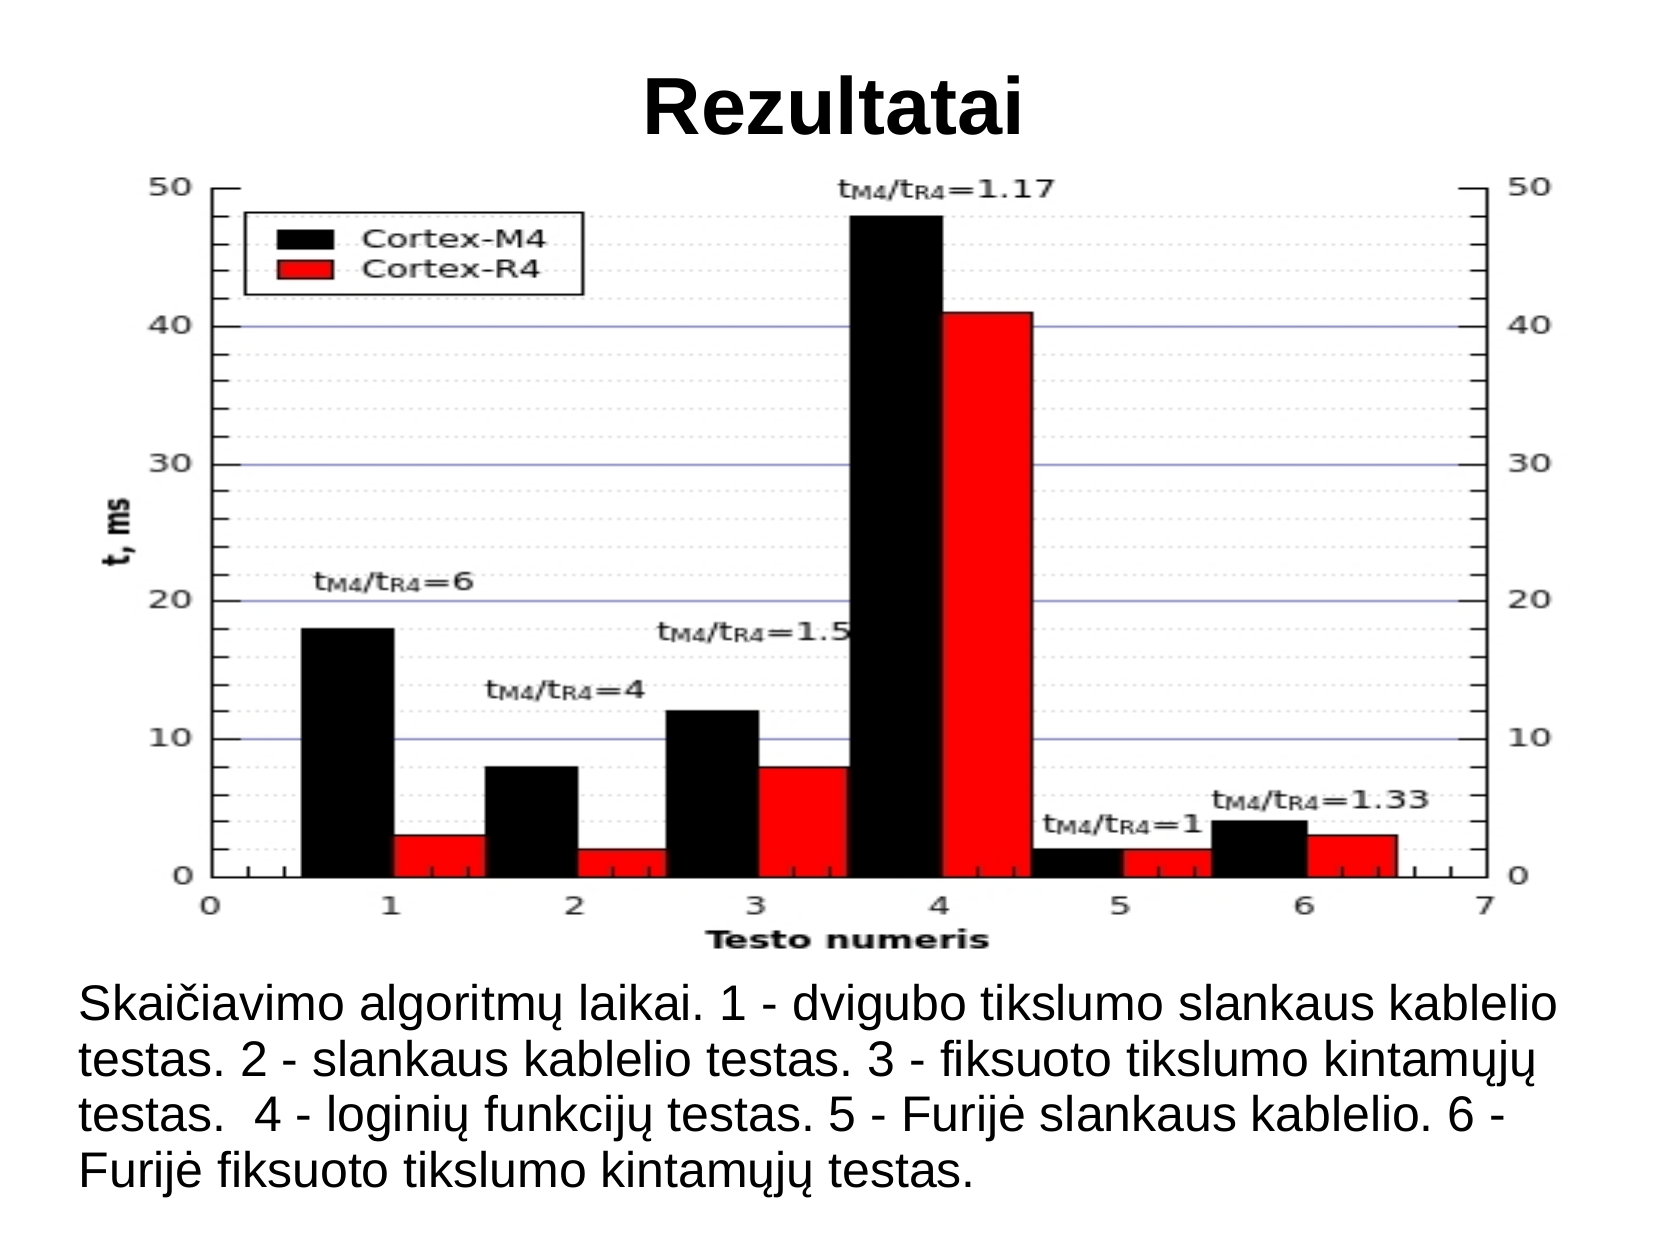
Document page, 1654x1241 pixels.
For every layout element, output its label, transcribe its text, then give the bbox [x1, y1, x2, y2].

picture [79, 164, 1571, 975]
list Skaičiavimo algoritmų laikai. 1 - dvigubo tikslumo slankaus kablelio testas. 2 - slankaus kablelio testas. 3 - fiksuoto tikslumo kintamųjų testas. 4 - loginių funkcijų testas. 5 - Furijė slankaus kablelio. 6 - Furijė fiksuoto tikslumo kintamųjų testas. [79, 975, 1576, 1199]
title Rezultatai [90, 2, 1578, 211]
